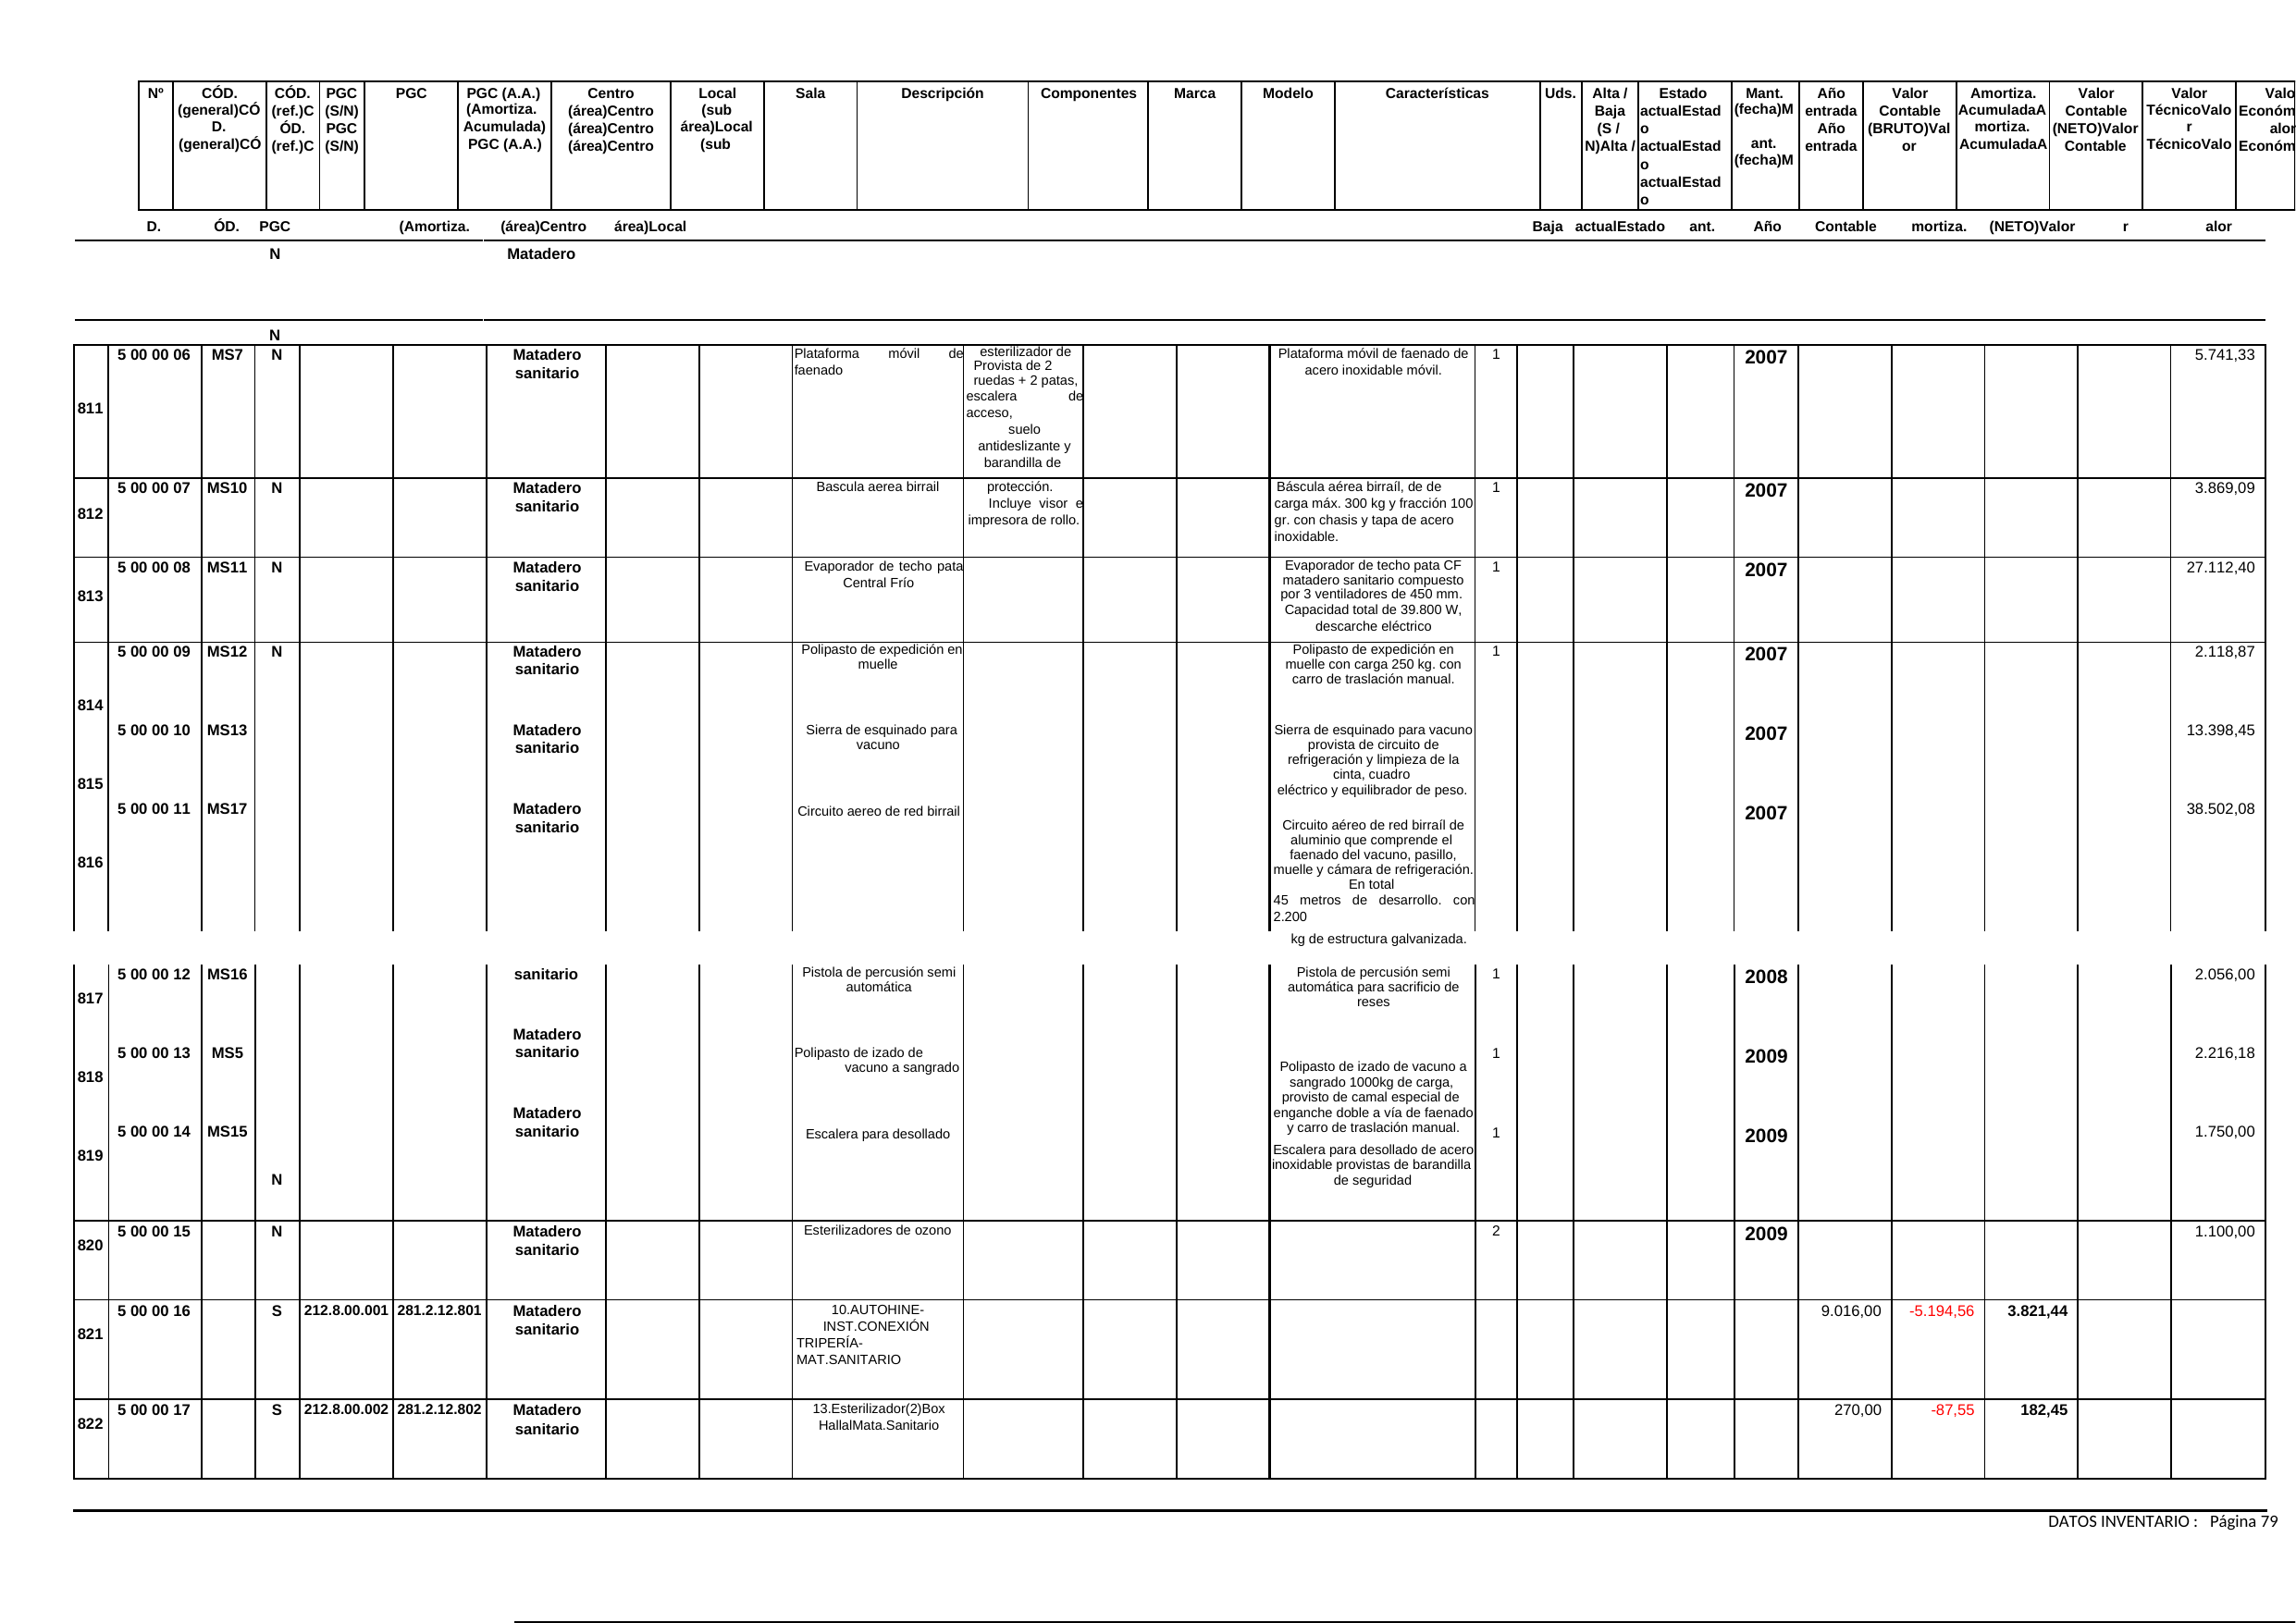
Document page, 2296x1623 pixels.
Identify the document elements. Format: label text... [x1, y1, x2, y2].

table_cell [1668, 1400, 1734, 1478]
table_cell [1893, 346, 1984, 477]
table_header 2.056,00 2.216,18 1.750,00 [2172, 965, 2265, 1220]
table_cell [1574, 643, 1666, 931]
table_cell Báscula aérea birraíl, de de carga máx. 300 kg y fracción 100 gr. con chasis y tapa de acero inoxidable. [1271, 479, 1475, 557]
table_cell [964, 558, 1082, 641]
table_cell [607, 643, 698, 931]
table_cell Plataforma móvil de faenado [793, 346, 963, 477]
table_cell [1799, 643, 1891, 931]
table_cell [1084, 346, 1176, 477]
table_header [1178, 965, 1268, 1220]
table_cell Plataforma móvil de faenado de acero inoxidable móvil. [1271, 346, 1475, 477]
table_cell MS7 [203, 346, 254, 477]
table_cell [1668, 1300, 1734, 1398]
table_header 5 00 00 12 5 00 00 13 5 00 00 14 [109, 965, 201, 1220]
table_cell [1574, 479, 1666, 557]
table_cell [1893, 558, 1984, 641]
text kg de estructura galvanizada. [1290, 931, 2156, 947]
table_header [964, 965, 1082, 1220]
table_cell [301, 558, 392, 641]
table_cell [1574, 558, 1666, 641]
table_cell [1518, 1400, 1573, 1478]
table_cell 5 00 00 17 [109, 1400, 201, 1478]
table_cell [700, 558, 792, 641]
table_cell [1985, 346, 2077, 477]
table_cell 5 00 00 16 [109, 1300, 201, 1398]
table_cell MS10 [203, 479, 254, 557]
table_cell [301, 643, 392, 931]
table_cell [1799, 479, 1891, 557]
table_cell [1271, 1222, 1475, 1299]
table_cell protección. Incluye visor e impresora de rollo. [964, 479, 1082, 557]
table_cell [607, 558, 698, 641]
table_cell N [255, 558, 299, 641]
table_cell Evaporador de techo pata CF matadero sanitario compuesto por 3 ventiladores de 450 mm. Capacidad total de 39.800 W, descarche eléctrico [1271, 558, 1475, 641]
table_cell 212.8.00.001 [301, 1300, 392, 1398]
table_cell 281.2.12.802 [394, 1400, 486, 1478]
table_cell [700, 643, 792, 931]
table_cell [1084, 1400, 1176, 1478]
table_cell [1574, 1400, 1666, 1478]
table_cell 820 [75, 1222, 108, 1299]
table_header [301, 965, 392, 1220]
table_cell 5 00 00 09 5 00 00 10 5 00 00 11 [109, 643, 201, 931]
table_cell [1178, 1300, 1268, 1398]
table_cell [1178, 479, 1268, 557]
table_cell [1178, 1400, 1268, 1478]
table_cell [607, 1222, 698, 1299]
table_cell [1893, 643, 1984, 931]
table_cell [1574, 1222, 1666, 1299]
table_cell [2172, 1300, 2265, 1398]
table_cell [394, 643, 486, 931]
table_cell N [255, 643, 299, 931]
table_cell [203, 1222, 254, 1299]
table_cell [1518, 479, 1573, 557]
table_cell [607, 1300, 698, 1398]
table_cell [2079, 643, 2170, 931]
table_cell Matadero sanitario Matadero sanitario Matadero sanitario [488, 643, 605, 931]
table_cell [1518, 643, 1573, 931]
table_cell 811 [75, 346, 107, 477]
table_header [394, 965, 486, 1220]
table_cell [700, 1300, 792, 1398]
table_header 817 818 819 [75, 965, 108, 1220]
table_cell N [255, 346, 299, 477]
table_header Pistola de percusión semi automática Polipasto de izado de vacuno a sangrado Escalera para desollado [793, 965, 963, 1220]
table_cell [607, 346, 698, 477]
table_cell [964, 1300, 1082, 1398]
table_header [2079, 965, 2170, 1220]
table_cell 814 815 816 [75, 643, 107, 931]
table_cell Evaporador de techo pata Central Frío [793, 558, 963, 641]
table_cell [2079, 346, 2170, 477]
table_cell MS12 MS13 MS17 [203, 643, 254, 931]
table_cell [1893, 1222, 1984, 1299]
table_cell [1084, 643, 1176, 931]
table_cell N [255, 479, 299, 557]
table_cell [2079, 479, 2170, 557]
table_cell 212.8.00.002 [301, 1400, 392, 1478]
table_cell [1178, 1222, 1268, 1299]
table_cell [964, 643, 1082, 931]
table_cell [2079, 1400, 2170, 1478]
table_cell 2007 [1734, 558, 1797, 641]
table_cell S [256, 1300, 299, 1398]
table_cell [1799, 558, 1891, 641]
table_cell [301, 479, 392, 557]
table_cell -5.194,56 [1893, 1300, 1984, 1398]
table_cell 1 [1475, 558, 1516, 641]
table_cell [1084, 1300, 1176, 1398]
table_cell 13.Esterilizador(2)Box HallalMata.Sanitario [793, 1400, 963, 1478]
table_header N [256, 965, 299, 1220]
table_cell [1084, 558, 1176, 641]
table_cell [1476, 1400, 1516, 1478]
table_cell S [256, 1400, 299, 1478]
table_cell [1178, 346, 1268, 477]
table_cell [1735, 1400, 1797, 1478]
table_cell Matadero sanitario [488, 1400, 605, 1478]
table_cell Bascula aerea birrail [793, 479, 963, 557]
table_cell [1178, 643, 1268, 931]
table_header [1799, 965, 1891, 1220]
table_cell 822 [75, 1400, 108, 1478]
table_cell [2079, 1300, 2170, 1398]
table_cell 3.821,44 [1985, 1300, 2077, 1398]
table_cell [1668, 479, 1734, 557]
table_cell 5 00 00 08 [109, 558, 201, 641]
table_cell [1735, 1300, 1797, 1398]
table_cell 182,45 [1985, 1400, 2077, 1478]
table_cell [1518, 346, 1573, 477]
table_header [700, 965, 792, 1220]
table_cell Matadero sanitario [488, 1222, 605, 1299]
table_cell [1574, 346, 1666, 477]
table_cell esterilizador de Provista de 2 ruedas + 2 patas, escalera de acceso, suelo antideslizante y barandilla de [964, 346, 1082, 477]
table_cell [700, 346, 792, 477]
table_header Pistola de percusión semi automática para sacrificio de reses Polipasto de izado de vacuno a sangrado 1000kg de carga, provisto de camal especial de enganche doble a vía de faenado y carro de traslación manual. Escalera para desollado de acero inoxidable provistas de barandilla de seguridad [1271, 965, 1475, 1220]
table_cell Esterilizadores de ozono [793, 1222, 963, 1299]
table_cell Matadero sanitario [488, 558, 605, 641]
table_cell [301, 346, 392, 477]
table_cell 812 [75, 479, 107, 557]
table_cell [964, 1222, 1082, 1299]
table_cell [2079, 1222, 2170, 1299]
table_header 2008 2009 2009 [1735, 965, 1797, 1220]
table_cell 2007 2007 2007 [1734, 643, 1797, 931]
table_cell [1518, 1300, 1573, 1398]
table_cell 1 [1475, 346, 1516, 477]
table_cell Polipasto de expedición en muelle con carga 250 kg. con carro de traslación manual. Sierra de esquinado para vacuno provista de circuito de refrigeración y limpieza de la cinta, cuadro eléctrico y equilibrador de peso. Circuito aéreo de red birraíl de aluminio que comprende el faenado del vacuno, pasillo, muelle y cámara de refrigeración. En total 45 metros de desarrollo. con 2.200 [1271, 643, 1475, 931]
table_cell [301, 1222, 392, 1299]
table_cell [394, 1222, 486, 1299]
table_header [607, 965, 698, 1220]
table_cell 1 [1475, 643, 1516, 931]
table_cell [394, 346, 486, 477]
table_cell 2009 [1735, 1222, 1797, 1299]
table_cell [394, 479, 486, 557]
table_cell [1518, 558, 1573, 641]
table_cell [1799, 346, 1891, 477]
table_header [1668, 965, 1734, 1220]
table_cell [1985, 558, 2077, 641]
table_cell Polipasto de expedición en muelle Sierra de esquinado para vacuno Circuito aereo de red birrail [793, 643, 963, 931]
table_cell [1084, 479, 1176, 557]
table_cell [1476, 1300, 1516, 1398]
table_cell 9.016,00 [1799, 1300, 1891, 1398]
table_cell 27.112,40 [2171, 558, 2265, 641]
table_cell 5 00 00 15 [109, 1222, 201, 1299]
table_cell [394, 558, 486, 641]
table_cell Matadero sanitario [488, 479, 605, 557]
table_cell [1668, 1222, 1734, 1299]
table_cell Matadero sanitario [488, 1300, 605, 1398]
table_cell 5 00 00 06 [109, 346, 201, 477]
table_cell [1271, 1400, 1475, 1478]
table_cell [1985, 643, 2077, 931]
table_cell [1985, 1222, 2077, 1299]
table_cell 3.869,09 [2171, 479, 2265, 557]
table_header [1574, 965, 1666, 1220]
table_cell 821 [75, 1300, 108, 1398]
table_cell [1668, 346, 1734, 477]
table_header [1518, 965, 1573, 1220]
table_cell 2007 [1734, 346, 1797, 477]
table_cell 1.100,00 [2172, 1222, 2265, 1299]
table_header [1893, 965, 1984, 1220]
table_cell [1518, 1222, 1573, 1299]
table_cell [1178, 558, 1268, 641]
table_cell [700, 1222, 792, 1299]
table_cell [1985, 479, 2077, 557]
table_cell -87,55 [1893, 1400, 1984, 1478]
table_cell [607, 1400, 698, 1478]
table_header 1 1 1 [1476, 965, 1516, 1220]
table_cell 281.2.12.801 [394, 1300, 486, 1398]
table_header sanitario Matadero sanitario Matadero sanitario [488, 965, 605, 1220]
table_cell [964, 1400, 1082, 1478]
table_cell 813 [75, 558, 107, 641]
table_cell [1799, 1222, 1891, 1299]
table_cell [203, 1300, 254, 1398]
table_cell 10.AUTOHINE- INST.CONEXIÓN TRIPERÍA-MAT.SANITARIO [793, 1300, 963, 1398]
table_cell [203, 1400, 254, 1478]
table_cell [1893, 479, 1984, 557]
table_cell 2007 [1734, 479, 1797, 557]
table_cell 270,00 [1799, 1400, 1891, 1478]
table_cell N [256, 1222, 299, 1299]
table_cell Matadero sanitario [488, 346, 605, 477]
table_cell [1084, 1222, 1176, 1299]
table_cell [700, 479, 792, 557]
table_cell [1668, 643, 1734, 931]
table_cell MS11 [203, 558, 254, 641]
table_cell [1668, 558, 1734, 641]
table_cell 2.118,87 13.398,45 38.502,08 [2171, 643, 2265, 931]
table_cell 2 [1476, 1222, 1516, 1299]
table_header [1985, 965, 2077, 1220]
table_cell [607, 479, 698, 557]
table_header MS16 MS5 MS15 [203, 965, 254, 1220]
table_cell [1271, 1300, 1475, 1398]
table_cell 5.741,33 [2171, 346, 2265, 477]
table_header [1084, 965, 1176, 1220]
table_cell 5 00 00 07 [109, 479, 201, 557]
table_cell 1 [1475, 479, 1516, 557]
table_cell [2079, 558, 2170, 641]
table_cell [2172, 1400, 2265, 1478]
table_cell [700, 1400, 792, 1478]
table_cell [1574, 1300, 1666, 1398]
